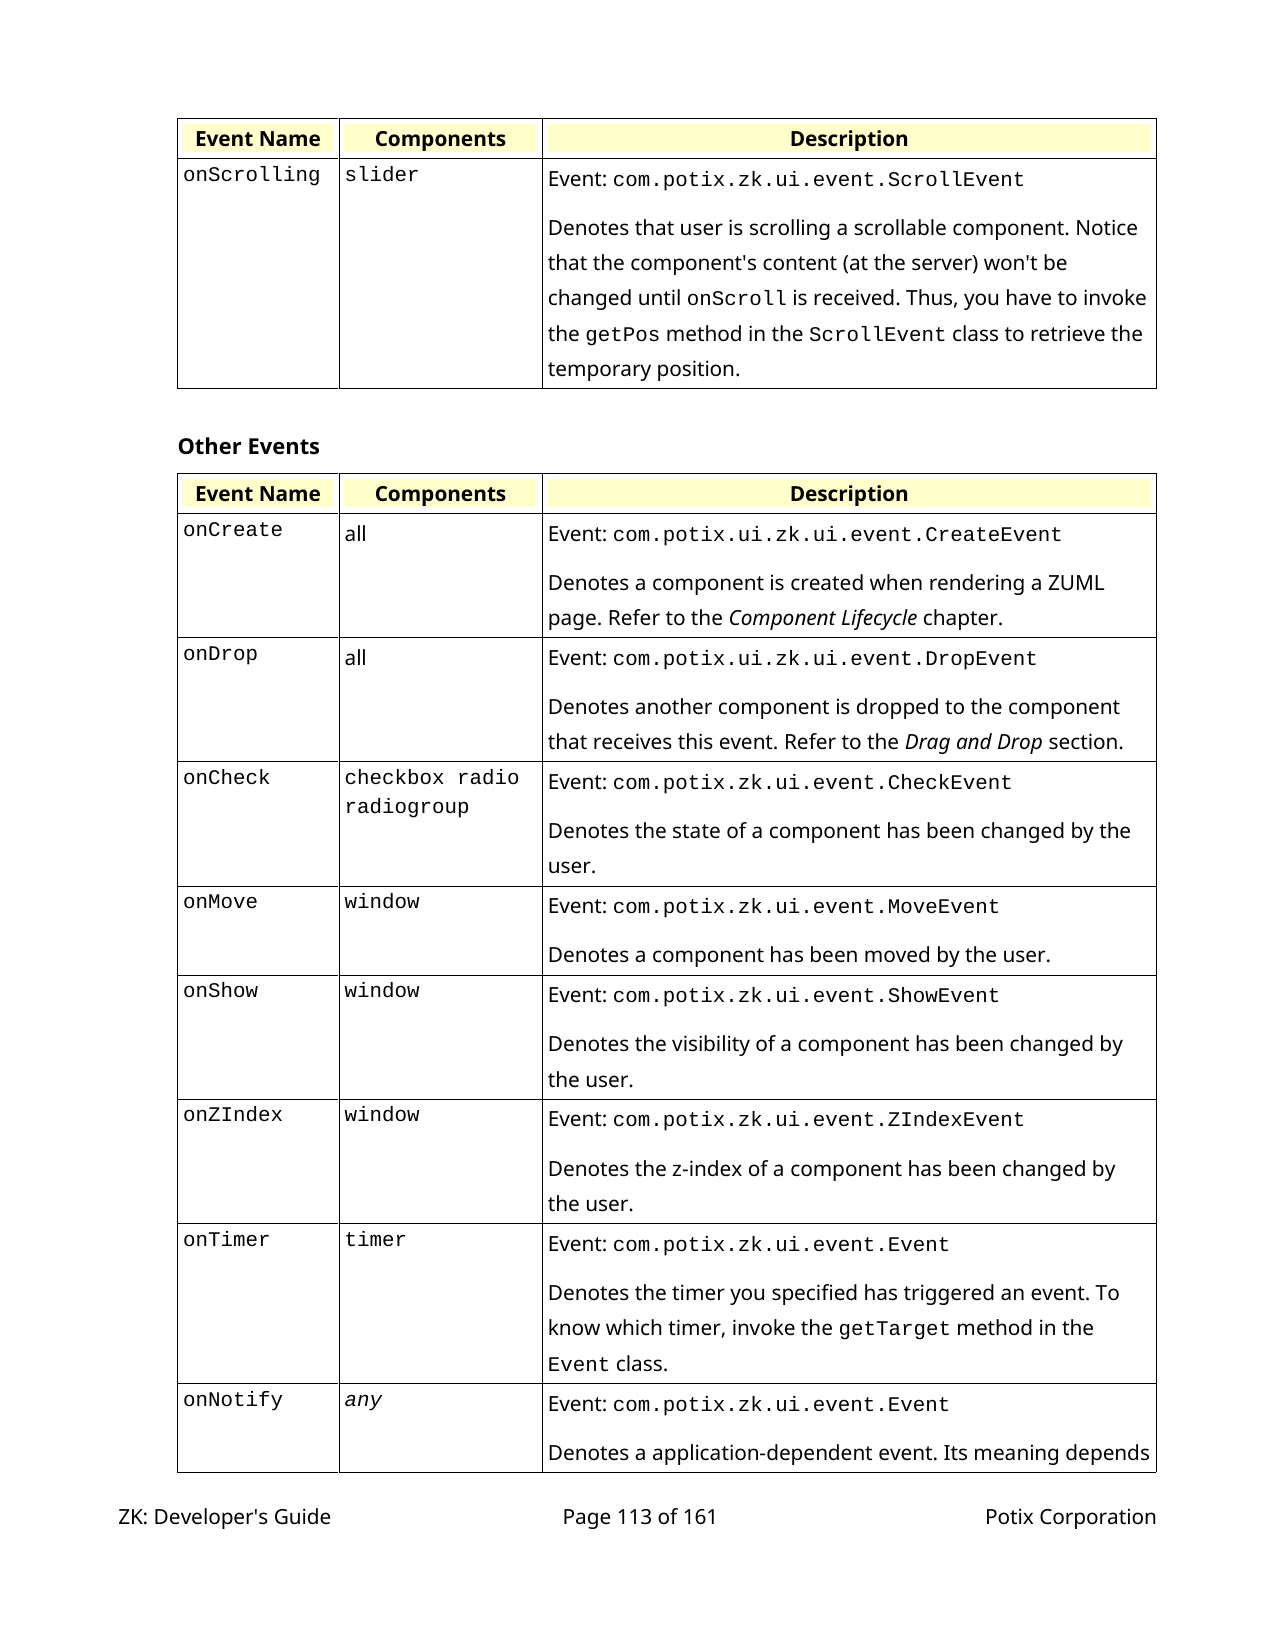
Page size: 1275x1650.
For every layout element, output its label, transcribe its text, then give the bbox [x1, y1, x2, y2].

subtitle Other Events [177, 431, 1157, 461]
table_cell window [340, 887, 542, 975]
table_cell onZIndex [178, 1100, 338, 1223]
table_cell window [340, 976, 542, 1099]
table_cell any [340, 1384, 542, 1472]
table_cell window [340, 1100, 542, 1223]
table_cell checkbox radio radiogroup [340, 762, 542, 886]
table_cell all [340, 514, 542, 637]
table_cell timer [340, 1224, 542, 1383]
table_cell onShow [178, 976, 338, 1099]
table_cell slider [340, 159, 542, 388]
table_header Components [340, 474, 542, 513]
table_cell Event: com.potix.zk.ui.event.ShowEvent Denotes the visibility of a component has been changed by the user. [543, 976, 1156, 1099]
table_cell Event: com.potix.ui.zk.ui.event.CreateEvent Denotes a component is created when rendering a ZUML page. Refer to the Component Lifecycle chapter. [543, 514, 1156, 637]
table_cell onTimer [178, 1224, 338, 1383]
table_cell onDrop [178, 638, 338, 761]
table_header Description [543, 119, 1156, 158]
table_cell onNotify [178, 1384, 338, 1472]
table_header Event Name [178, 474, 338, 513]
table_cell Event: com.potix.zk.ui.event.ZIndexEvent Denotes the z-index of a component has been changed by the user. [543, 1100, 1156, 1223]
table_cell Event: com.potix.zk.ui.event.ScrollEvent Denotes that user is scrolling a scrollable component. Notice that the component's content (at the server) won't be changed until onScroll is received. Thus, you have to invoke the getPos method in the ScrollEvent class to retrieve the temporary position. [543, 159, 1156, 388]
table_cell onCreate [178, 514, 338, 637]
table_cell onCheck [178, 762, 338, 886]
table_header Components [340, 119, 542, 158]
table_cell onMove [178, 887, 338, 975]
table_cell Event: com.potix.zk.ui.event.CheckEvent Denotes the state of a component has been changed by the user. [543, 762, 1156, 886]
table_cell Event: com.potix.zk.ui.event.Event Denotes the timer you specified has triggered an event. To know which timer, invoke the getTarget method in the Event class. [543, 1224, 1156, 1383]
table_cell Event: com.potix.zk.ui.event.Event Denotes a application-dependent event. Its meaning depends [543, 1384, 1156, 1472]
table_header Event Name [178, 119, 338, 158]
table_cell onScrolling [178, 159, 338, 388]
table_header Description [543, 474, 1156, 513]
table_cell all [340, 638, 542, 761]
table_cell Event: com.potix.ui.zk.ui.event.DropEvent Denotes another component is dropped to the component that receives this event. Refer to the Drag and Drop section. [543, 638, 1156, 761]
table_cell Event: com.potix.zk.ui.event.MoveEvent Denotes a component has been moved by the user. [543, 887, 1156, 975]
